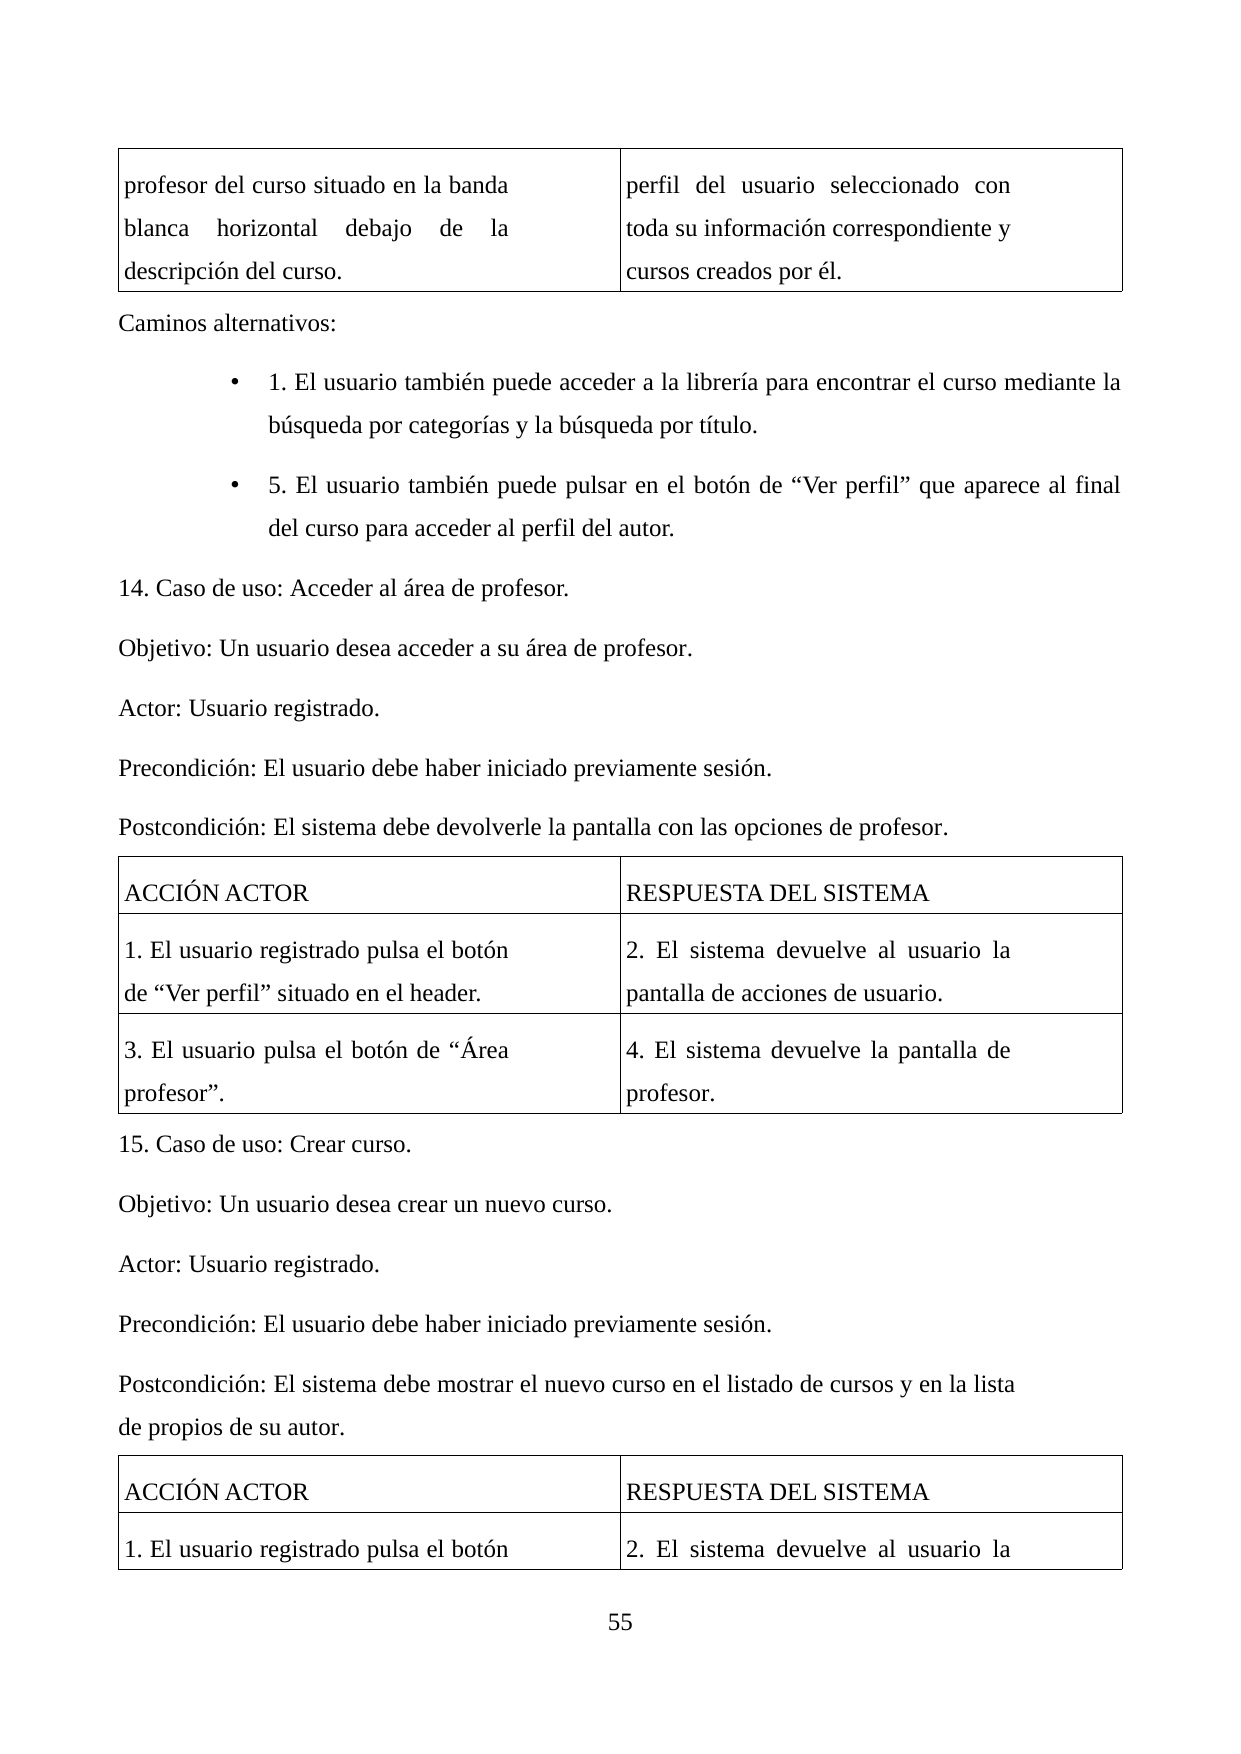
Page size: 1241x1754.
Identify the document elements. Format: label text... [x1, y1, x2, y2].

text Actor: Usuario registrado. [118, 1249, 1017, 1278]
text 14. Caso de uso: Acceder al área de profesor. [118, 573, 1017, 602]
text Objetivo: Un usuario desea crear un nuevo curso. [118, 1189, 1017, 1218]
text Caminos alternativos: [118, 308, 1017, 336]
table_cell 1. El usuario registrado pulsa el botón [119, 1513, 620, 1569]
text Postcondición: El sistema debe mostrar el nuevo curso en el listado de cursos y en la lista de propios de su autor. [118, 1369, 1017, 1441]
table_cell 4. El sistema devuelve la pantalla de profesor. [621, 1014, 1122, 1113]
list 5. El usuario también puede pulsar en el botón de “Ver perfil” que aparece al final del curso para acceder al perfil del autor. [231, 470, 1122, 542]
text 15. Caso de uso: Crear curso. [118, 1129, 1017, 1158]
table_header RESPUESTA DEL SISTEMA [621, 1456, 1122, 1512]
table_cell profesor del curso situado en la banda blanca horizontal debajo de la descripción del curso. [119, 149, 620, 291]
table_cell 1. El usuario registrado pulsa el botón de “Ver perfil” situado en el header. [119, 914, 620, 1013]
table_header ACCIÓN ACTOR [119, 1456, 620, 1512]
text Precondición: El usuario debe haber iniciado previamente sesión. [118, 753, 1017, 781]
table_header ACCIÓN ACTOR [119, 857, 620, 912]
text Precondición: El usuario debe haber iniciado previamente sesión. [118, 1309, 1017, 1338]
text Postcondición: El sistema debe devolverle la pantalla con las opciones de profesor. [118, 812, 1017, 841]
list 1. El usuario también puede acceder a la librería para encontrar el curso mediante la búsqueda por categorías y la búsqueda por título. [231, 367, 1122, 439]
table_cell perfil del usuario seleccionado con toda su información correspondiente y cursos creados por él. [621, 149, 1122, 291]
table_cell 3. El usuario pulsa el botón de “Área profesor”. [119, 1014, 620, 1113]
text Actor: Usuario registrado. [118, 693, 1017, 722]
table_header RESPUESTA DEL SISTEMA [621, 857, 1122, 912]
text Objetivo: Un usuario desea acceder a su área de profesor. [118, 633, 1017, 662]
table_cell 2. El sistema devuelve al usuario la pantalla de acciones de usuario. [621, 914, 1122, 1013]
table_cell 2. El sistema devuelve al usuario la [621, 1513, 1122, 1569]
